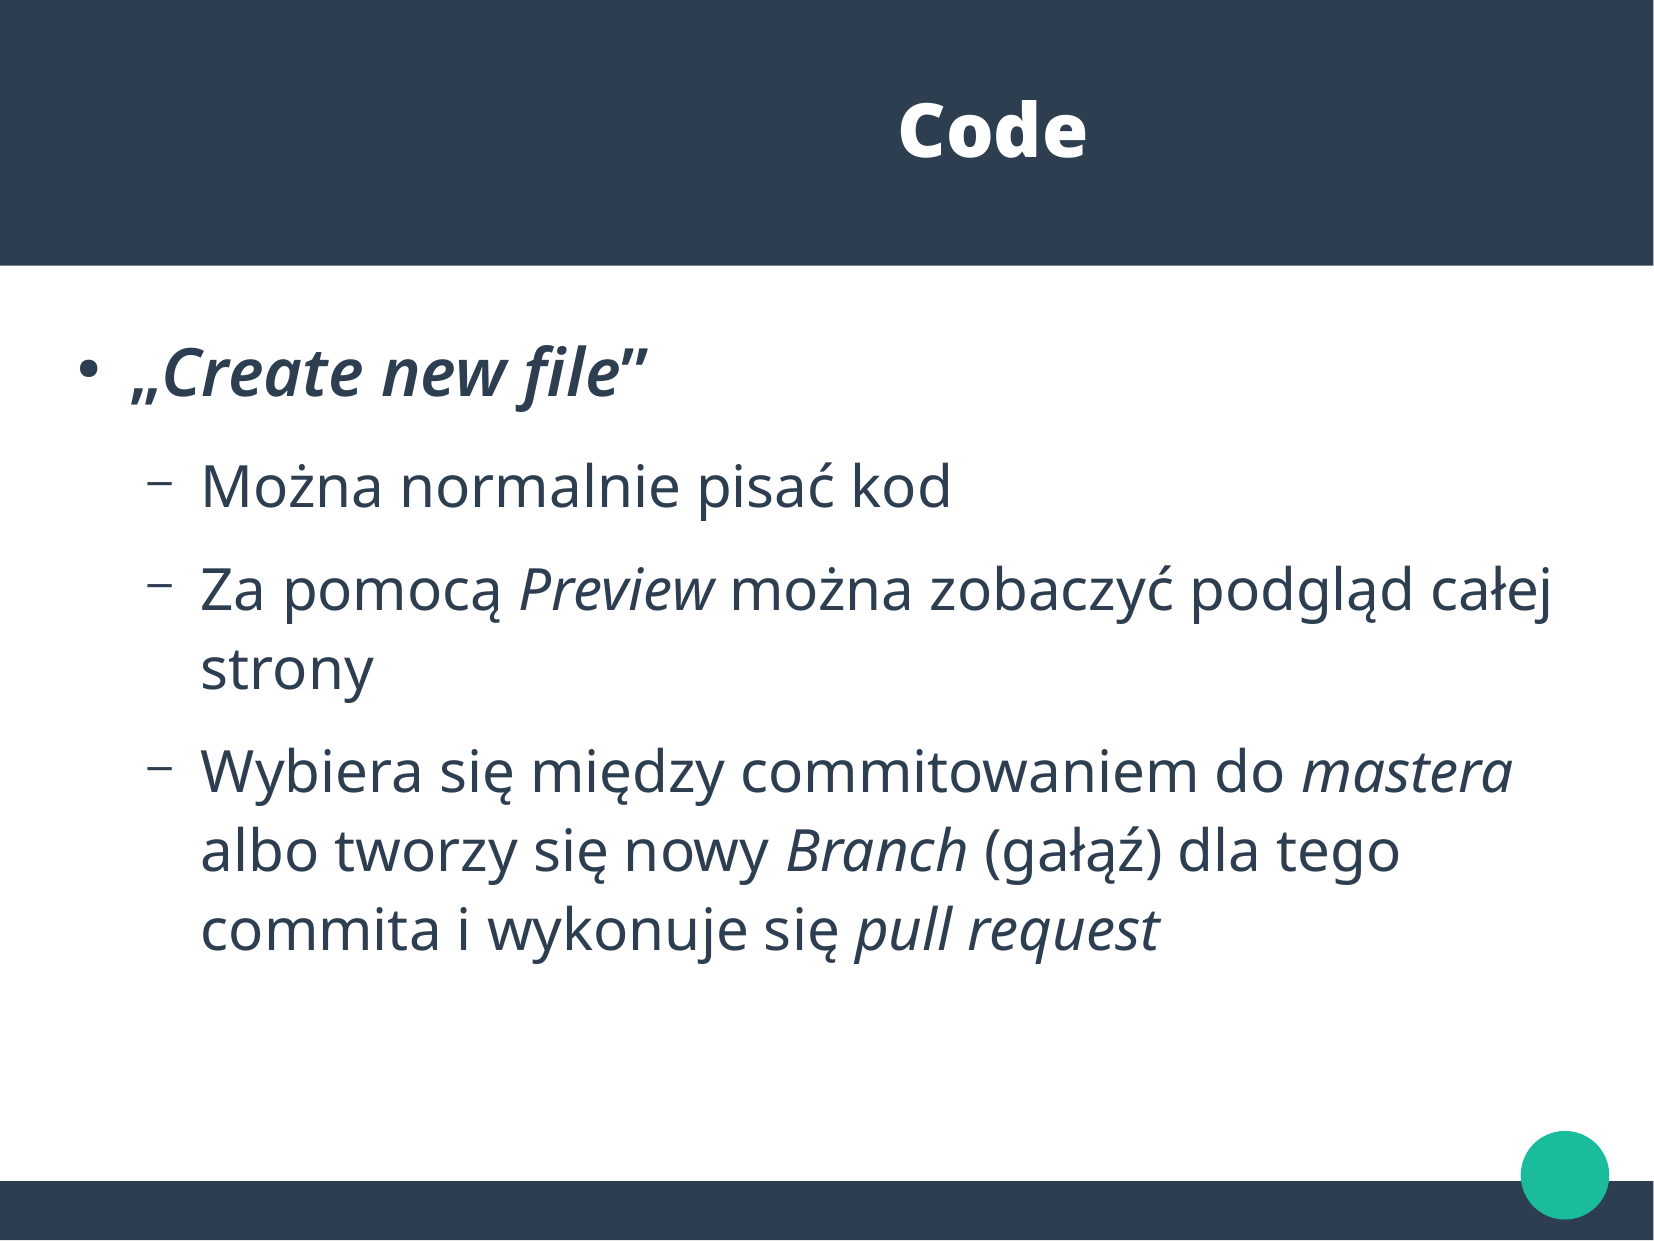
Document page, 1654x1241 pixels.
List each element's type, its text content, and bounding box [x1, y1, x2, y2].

list „Create new file” Można normalnie pisać kod Za pomocą Preview można zobaczyć podgląd całej strony Wybiera się między commitowaniem do mastera albo tworzy się nowy Branch (gałąź) dla tego commita i wykonuje się pull request [59, 324, 1595, 1152]
title Code [59, 49, 1595, 207]
